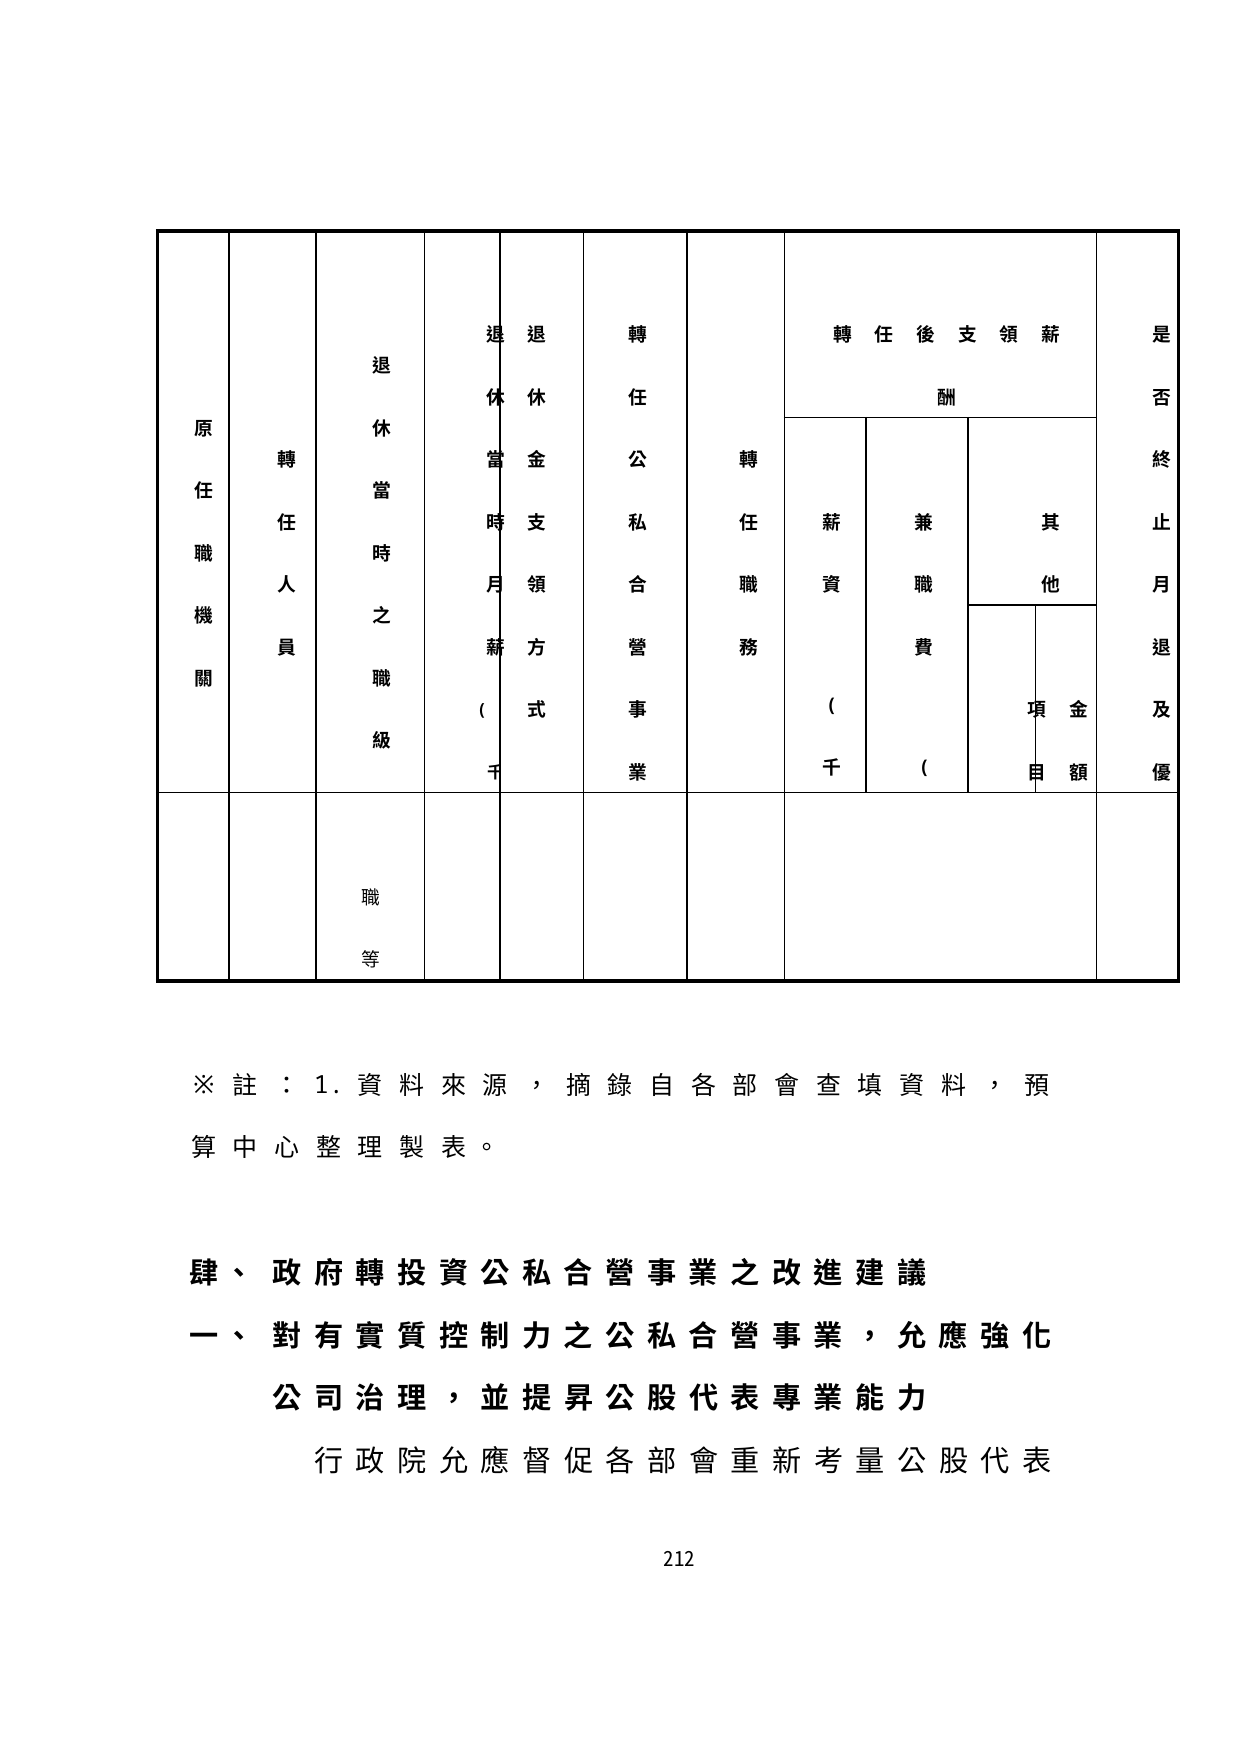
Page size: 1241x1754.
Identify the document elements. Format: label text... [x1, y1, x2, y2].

table_cell [425, 793, 499, 979]
table_header 轉任後支領薪酬 [785, 233, 1096, 417]
table_cell 兼職費 (千元/月) [867, 418, 967, 792]
table_cell [501, 793, 583, 979]
table_header 原任職機關 [159, 233, 228, 792]
table_cell (未提供) [785, 793, 1096, 979]
text 一、對有實質控制力之公私合營事業，允應強化公司治理，並提昇公股代表專業能力 [183, 1292, 1058, 1417]
table_cell [1097, 793, 1177, 979]
table_cell 項目 [969, 606, 1035, 792]
table_cell 金額 [1036, 606, 1096, 792]
table_cell 薪資 (千元/月) [785, 418, 865, 792]
table_cell 職等 [317, 793, 424, 979]
text ※註：1.資料來源，摘錄自各部會查填資料，預算中心整理製表。 [149, 1042, 1058, 1167]
text 肆、政府轉投資公私合營事業之改進建議 [183, 1229, 1058, 1292]
table_cell [688, 793, 784, 979]
table_cell [584, 793, 686, 979]
table_header 退休金支領方式 [501, 233, 583, 792]
table_header 是否終止月退及優惠存款 [1097, 233, 1177, 792]
table_cell [230, 793, 315, 979]
table_header 轉任人員 [230, 233, 315, 792]
table_header 轉任公私合營事業名稱 [584, 233, 686, 792]
table_cell 其他 [969, 418, 1096, 604]
table_header 退休當時月薪 (千元) [425, 233, 499, 792]
table_cell [159, 793, 228, 979]
table_header 退休當時之職級 [317, 233, 424, 792]
table_header 轉任職務 [688, 233, 784, 792]
text 行政院允應督促各部會重新考量公股代表 [242, 1417, 1058, 1479]
